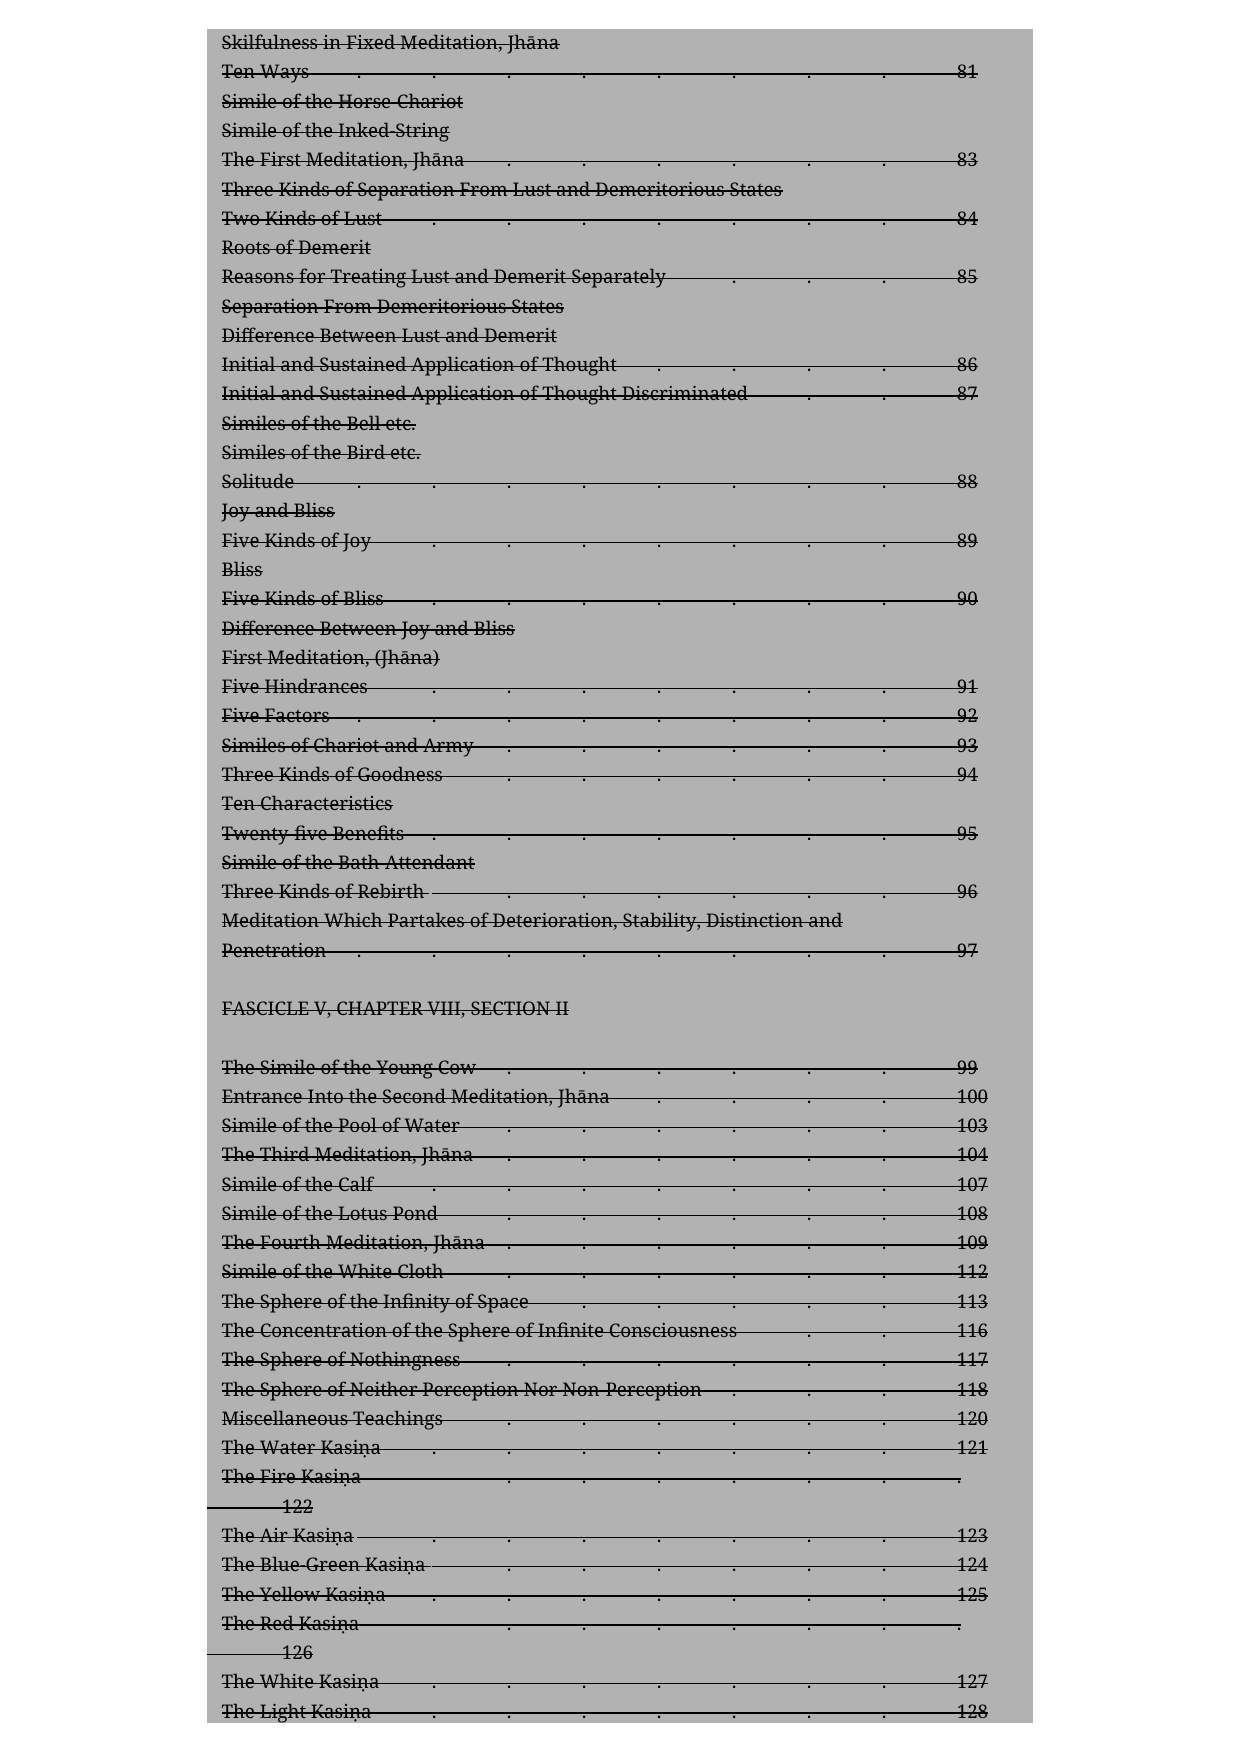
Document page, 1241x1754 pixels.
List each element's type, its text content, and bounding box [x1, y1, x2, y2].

text Bliss [207, 556, 1033, 582]
text Five Factors . . . . . . . . 92 [207, 703, 1033, 728]
text Simile of the White Cloth . . . . . . 112 [207, 1259, 1033, 1284]
text Five Hindrances . . . . . . . 91 [207, 673, 1033, 699]
text The Water Kasiṇa . . . . . . . 121 [207, 1434, 1033, 1460]
text Three Kinds of Rebirth . . . . . . 96 [207, 878, 1033, 904]
text Simile of the Pool of Water . . . . . . 103 [207, 1112, 1033, 1138]
text Roots of Demerit [207, 234, 1033, 260]
text Miscellaneous Teachings . . . . . . 120 [207, 1405, 1033, 1431]
text Initial and Sustained Application of Thought Discriminated . . 87 [207, 381, 1033, 406]
text Five Kinds of Joy . . . . . . . 89 [207, 527, 1033, 553]
text Difference Between Joy and Bliss [207, 615, 1033, 640]
text Three Kinds of Goodness . . . . . . 94 [207, 761, 1033, 787]
text Ten Ways . . . . . . . . 81 [207, 59, 1033, 84]
text Similes of the Bell etc. [207, 410, 1033, 436]
text The White Kasiṇa . . . . . . . 127 [207, 1669, 1033, 1694]
text Separation From Demeritorious States [207, 293, 1033, 318]
text Meditation Which Partakes of Deterioration, Stability, Distinction and [207, 908, 1033, 933]
text Similes of Chariot and Army . . . . . . 93 [207, 732, 1033, 757]
text Difference Between Lust and Demerit [207, 322, 1033, 348]
text Initial and Sustained Application of Thought . . . . 86 [207, 351, 1033, 377]
text Penetration . . . . . . . . 97 [207, 937, 1033, 962]
text Skilfulness in Fixed Meditation, Jhāna [207, 29, 1033, 55]
text FASCICLE V, CHAPTER VIII, SECTION II [207, 995, 1033, 1021]
text The Blue-Green Kasiṇa . . . . . . 124 [207, 1552, 1033, 1577]
text Three Kinds of Separation From Lust and Demeritorious States [207, 176, 1033, 201]
text The Sphere of Nothingness . . . . . . 117 [207, 1347, 1033, 1372]
text First Meditation, (Jhāna) [207, 644, 1033, 670]
text Simile of the Lotus Pond . . . . . . 108 [207, 1200, 1033, 1226]
text The Yellow Kasiṇa . . . . . . . 125 [207, 1581, 1033, 1606]
text The Red Kasiṇa . . . . . . . 126 [207, 1610, 1033, 1665]
text The Sphere of Neither Perception Nor Non-Perception . . . 118 [207, 1376, 1033, 1401]
text Reasons for Treating Lust and Demerit Separately . . . 85 [207, 264, 1033, 289]
text The Air Kasiṇa . . . . . . . 123 [207, 1522, 1033, 1548]
text The First Meditation, Jhāna . . . . . . 83 [207, 147, 1033, 172]
text The Sphere of the Infinity of Space . . . . . 113 [207, 1288, 1033, 1314]
text Simile of the Horse-Chariot [207, 88, 1033, 113]
text The Fire Kasiṇa . . . . . . . 122 [207, 1464, 1033, 1518]
text The Simile of the Young Cow . . . . . . 99 [207, 1054, 1033, 1079]
text Entrance Into the Second Meditation, Jhāna . . . . 100 [207, 1083, 1033, 1109]
text The Light Kasiṇa . . . . . . . 128 [207, 1698, 1033, 1723]
text Five Kinds of Bliss . . . . . . . 90 [207, 586, 1033, 611]
text Simile of the Inked-String [207, 117, 1033, 143]
text Twenty-five Benefits . . . . . . . 95 [207, 820, 1033, 845]
text Similes of the Bird etc. [207, 439, 1033, 465]
text Ten Characteristics [207, 791, 1033, 816]
text Joy and Bliss [207, 498, 1033, 523]
text Simile of the Calf . . . . . . . 107 [207, 1171, 1033, 1197]
text Simile of the Bath-Attendant [207, 849, 1033, 874]
text The Fourth Meditation, Jhāna . . . . . . 109 [207, 1229, 1033, 1255]
text The Third Meditation, Jhāna . . . . . . 104 [207, 1142, 1033, 1167]
text The Concentration of the Sphere of Infinite Consciousness . . 116 [207, 1317, 1033, 1343]
text Solitude . . . . . . . . 88 [207, 468, 1033, 494]
text Two Kinds of Lust . . . . . . . 84 [207, 205, 1033, 231]
